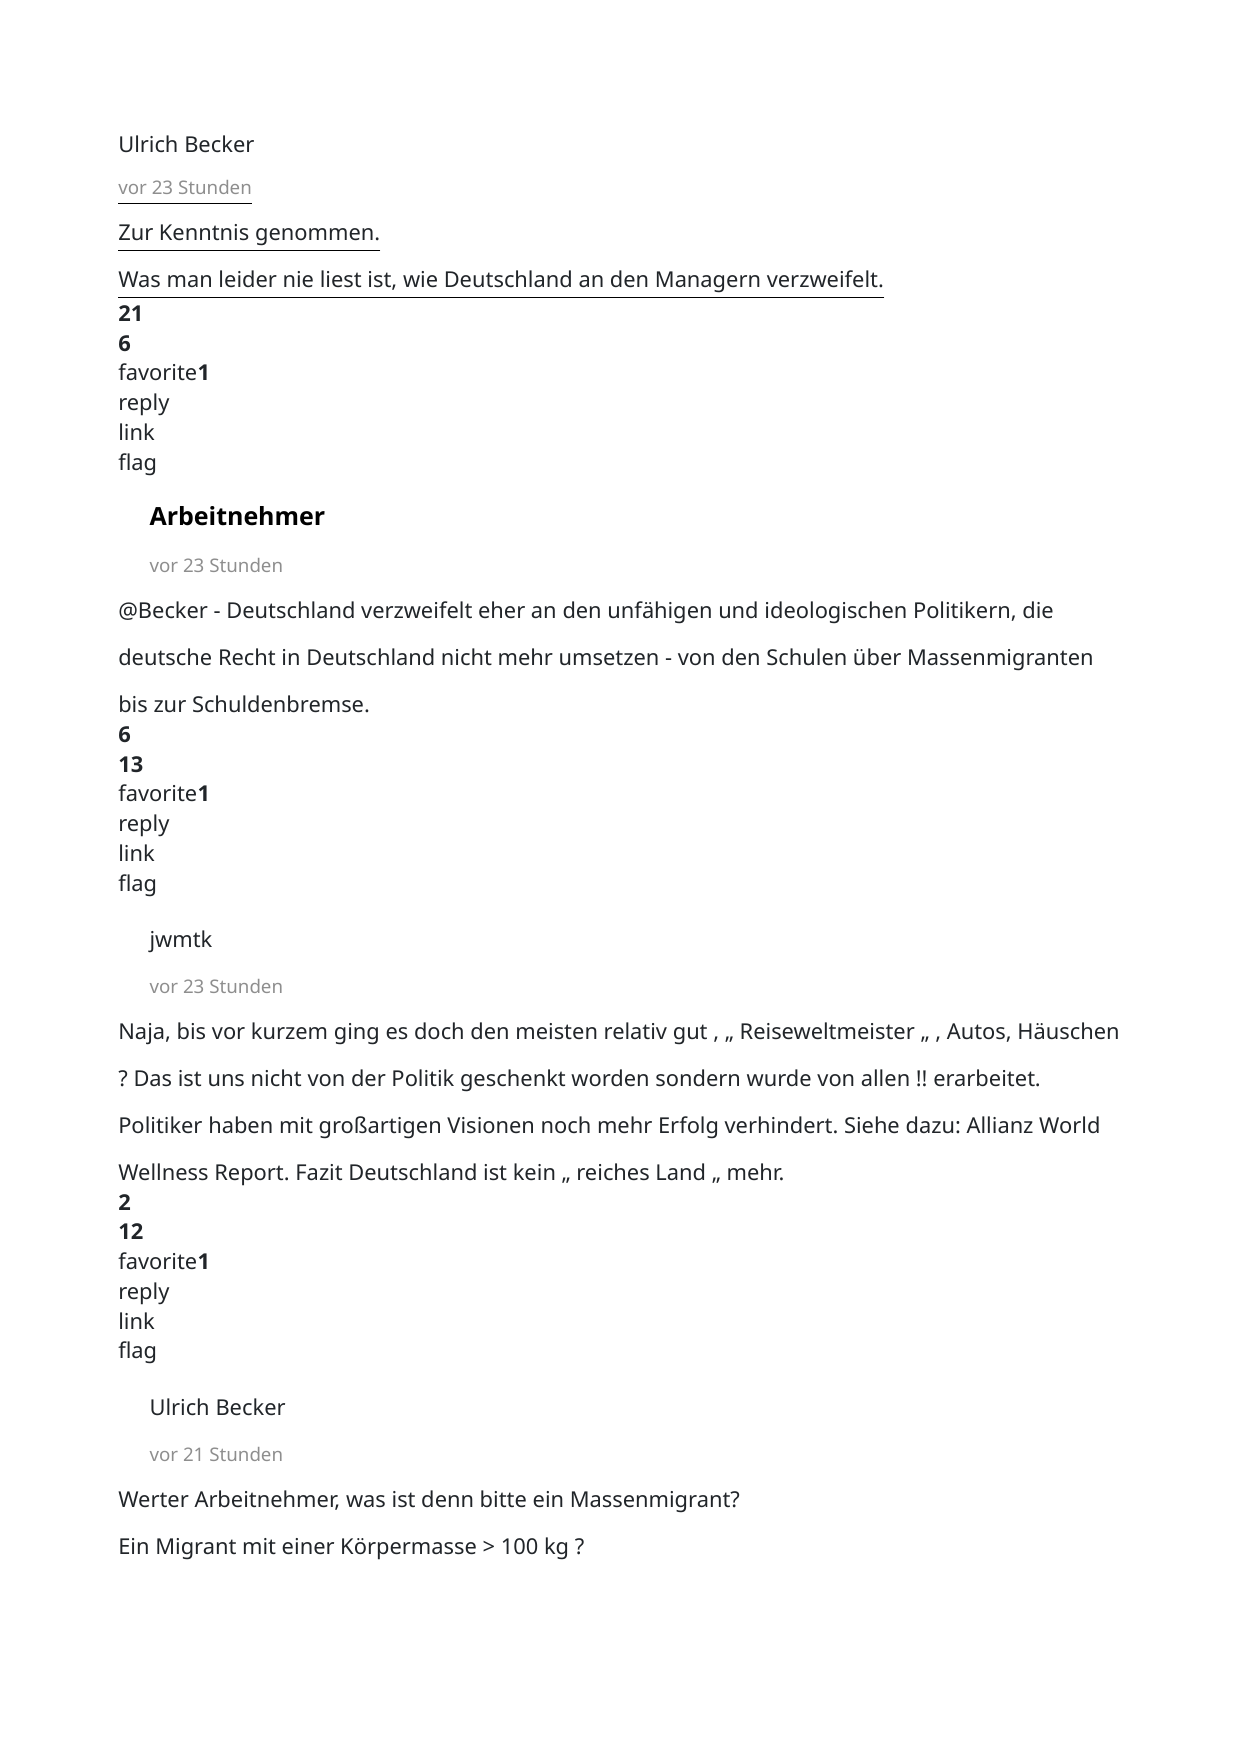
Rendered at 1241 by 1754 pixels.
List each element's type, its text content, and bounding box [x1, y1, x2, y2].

text link [118, 1306, 1122, 1336]
text 6 [118, 328, 1122, 357]
text Ulrich Becker [118, 118, 1114, 159]
text vor 21 Stunden [149, 1437, 1122, 1467]
text Zur Kenntnis genommen. Was man leider nie liest ist, wie Deutschland an den Managern verzweifelt. [118, 204, 1122, 298]
text favorite1 [118, 778, 1122, 808]
text favorite1 [118, 1246, 1122, 1276]
text Arbeitnehmer [149, 492, 1114, 533]
text Naja, bis vor kurzem ging es doch den meisten relativ gut , „ Reiseweltmeister „ , Autos, Häuschen ? Das ist uns nicht von der Politik geschenkt worden sondern wurde von allen !! erarbeitet. Politiker haben mit großartigen Visionen noch mehr Erfolg verhindert. Siehe dazu: Allianz World Wellness Report. Fazit Deutschland ist kein „ reiches Land „ mehr. [118, 999, 1122, 1187]
text flag [118, 447, 1122, 477]
text Ulrich Becker [149, 1381, 1114, 1422]
text flag [118, 868, 1122, 897]
text reply [118, 387, 1122, 417]
text favorite1 [118, 357, 1122, 387]
text 6 [118, 719, 1122, 748]
text 13 [118, 748, 1122, 778]
text 21 [118, 298, 1122, 328]
text jwmtk [149, 913, 1114, 954]
text 12 [118, 1216, 1122, 1246]
text reply [118, 1276, 1122, 1306]
text @Becker - Deutschland verzweifelt eher an den unfähigen und ideologischen Politikern, die deutsche Recht in Deutschland nicht mehr umsetzen - von den Schulen über Massenmigranten bis zur Schuldenbremse. [118, 578, 1122, 719]
text Werter Arbeitnehmer, was ist denn bitte ein Massenmigrant? Ein Migrant mit einer Körpermasse > 100 kg ? [118, 1467, 1122, 1561]
text 2 [118, 1187, 1122, 1216]
text vor 23 Stunden [118, 174, 1122, 204]
text link [118, 417, 1122, 447]
text vor 23 Stunden [149, 969, 1122, 999]
text flag [118, 1336, 1122, 1365]
text reply [118, 808, 1122, 838]
text link [118, 838, 1122, 868]
text vor 23 Stunden [149, 548, 1122, 578]
